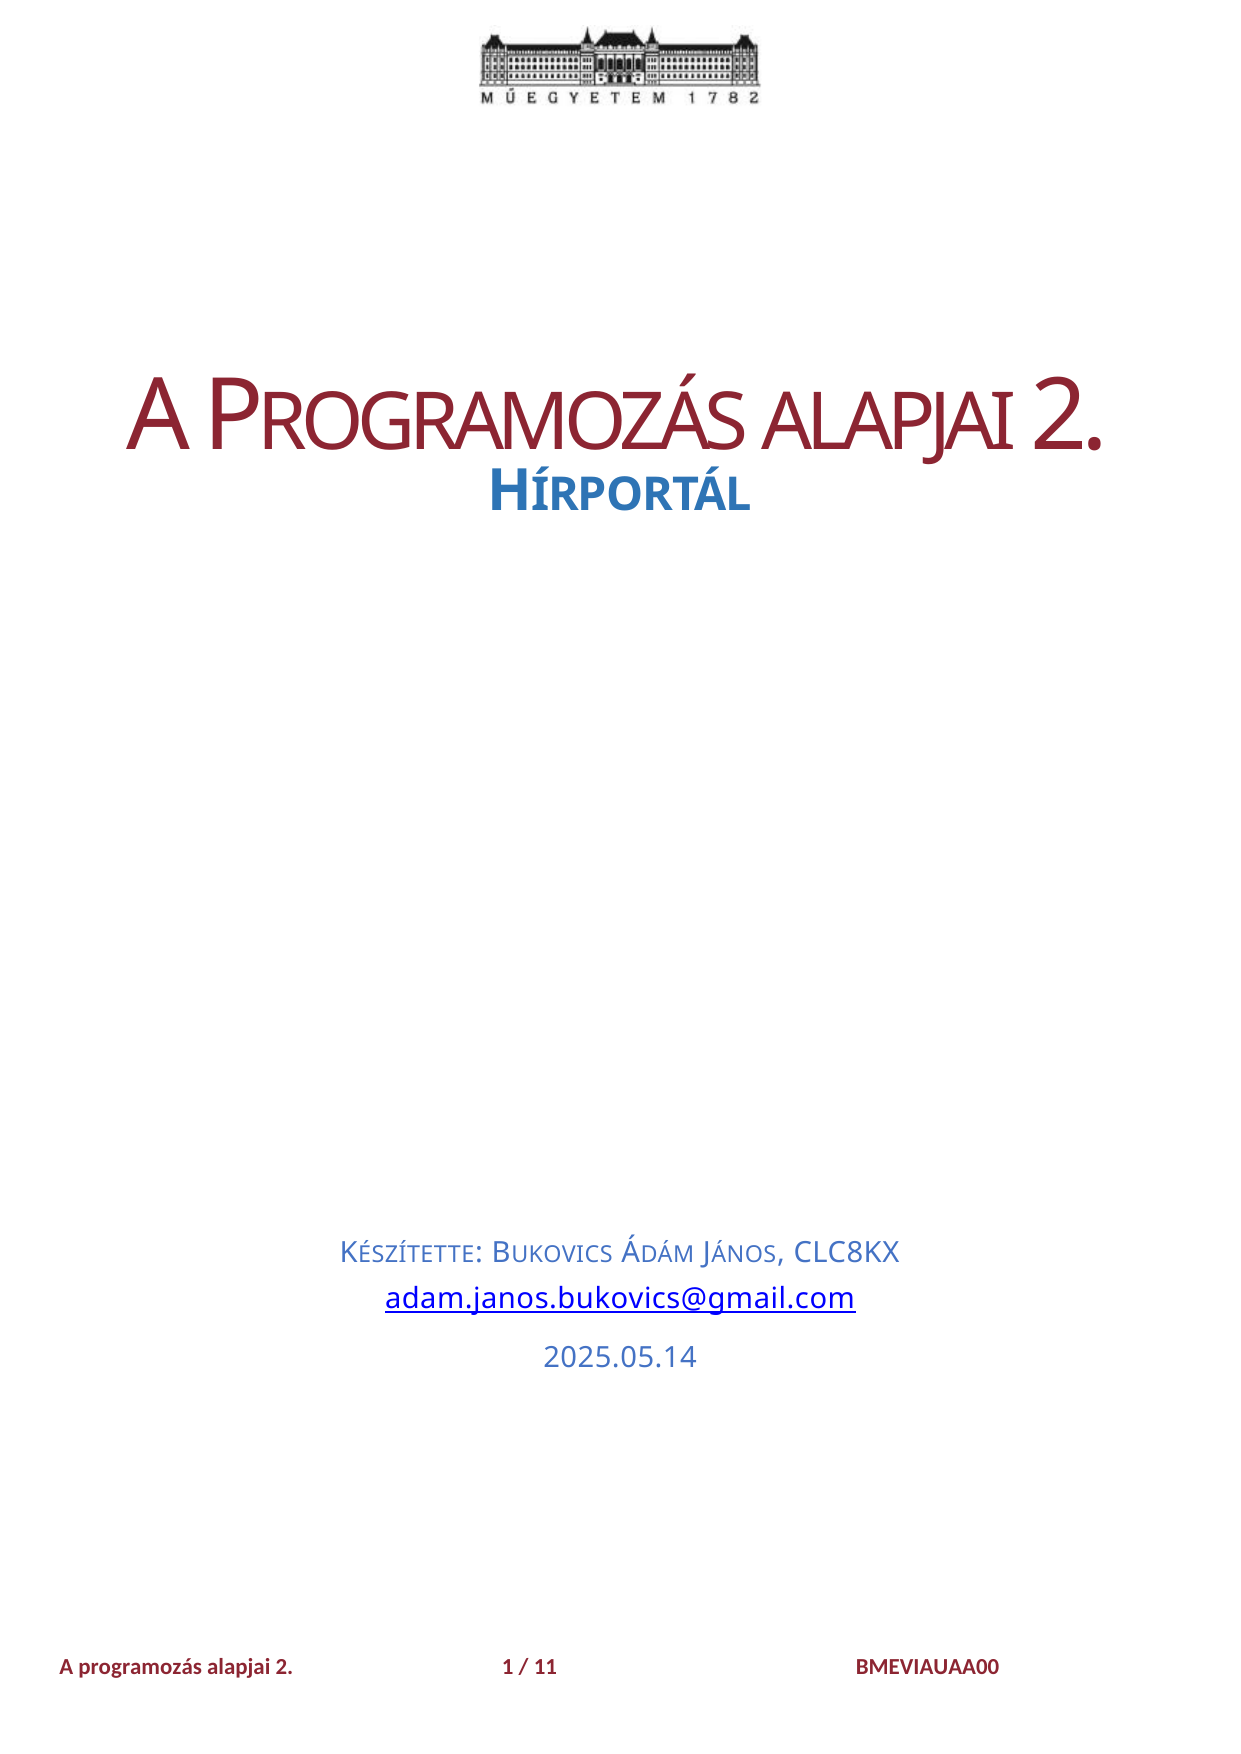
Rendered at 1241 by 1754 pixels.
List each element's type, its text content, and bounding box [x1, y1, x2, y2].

subtitle Készítette: Bukovics Ádám János, CLC8KX [59, 1209, 1181, 1277]
title Hírportál [59, 468, 1181, 522]
text adam.janos.bukovics@gmail.com [59, 1277, 1181, 1317]
picture [478, 25, 762, 107]
text 2025.05.14 [59, 1337, 1181, 1376]
title A Programozás alapjai 2. [59, 375, 1181, 468]
